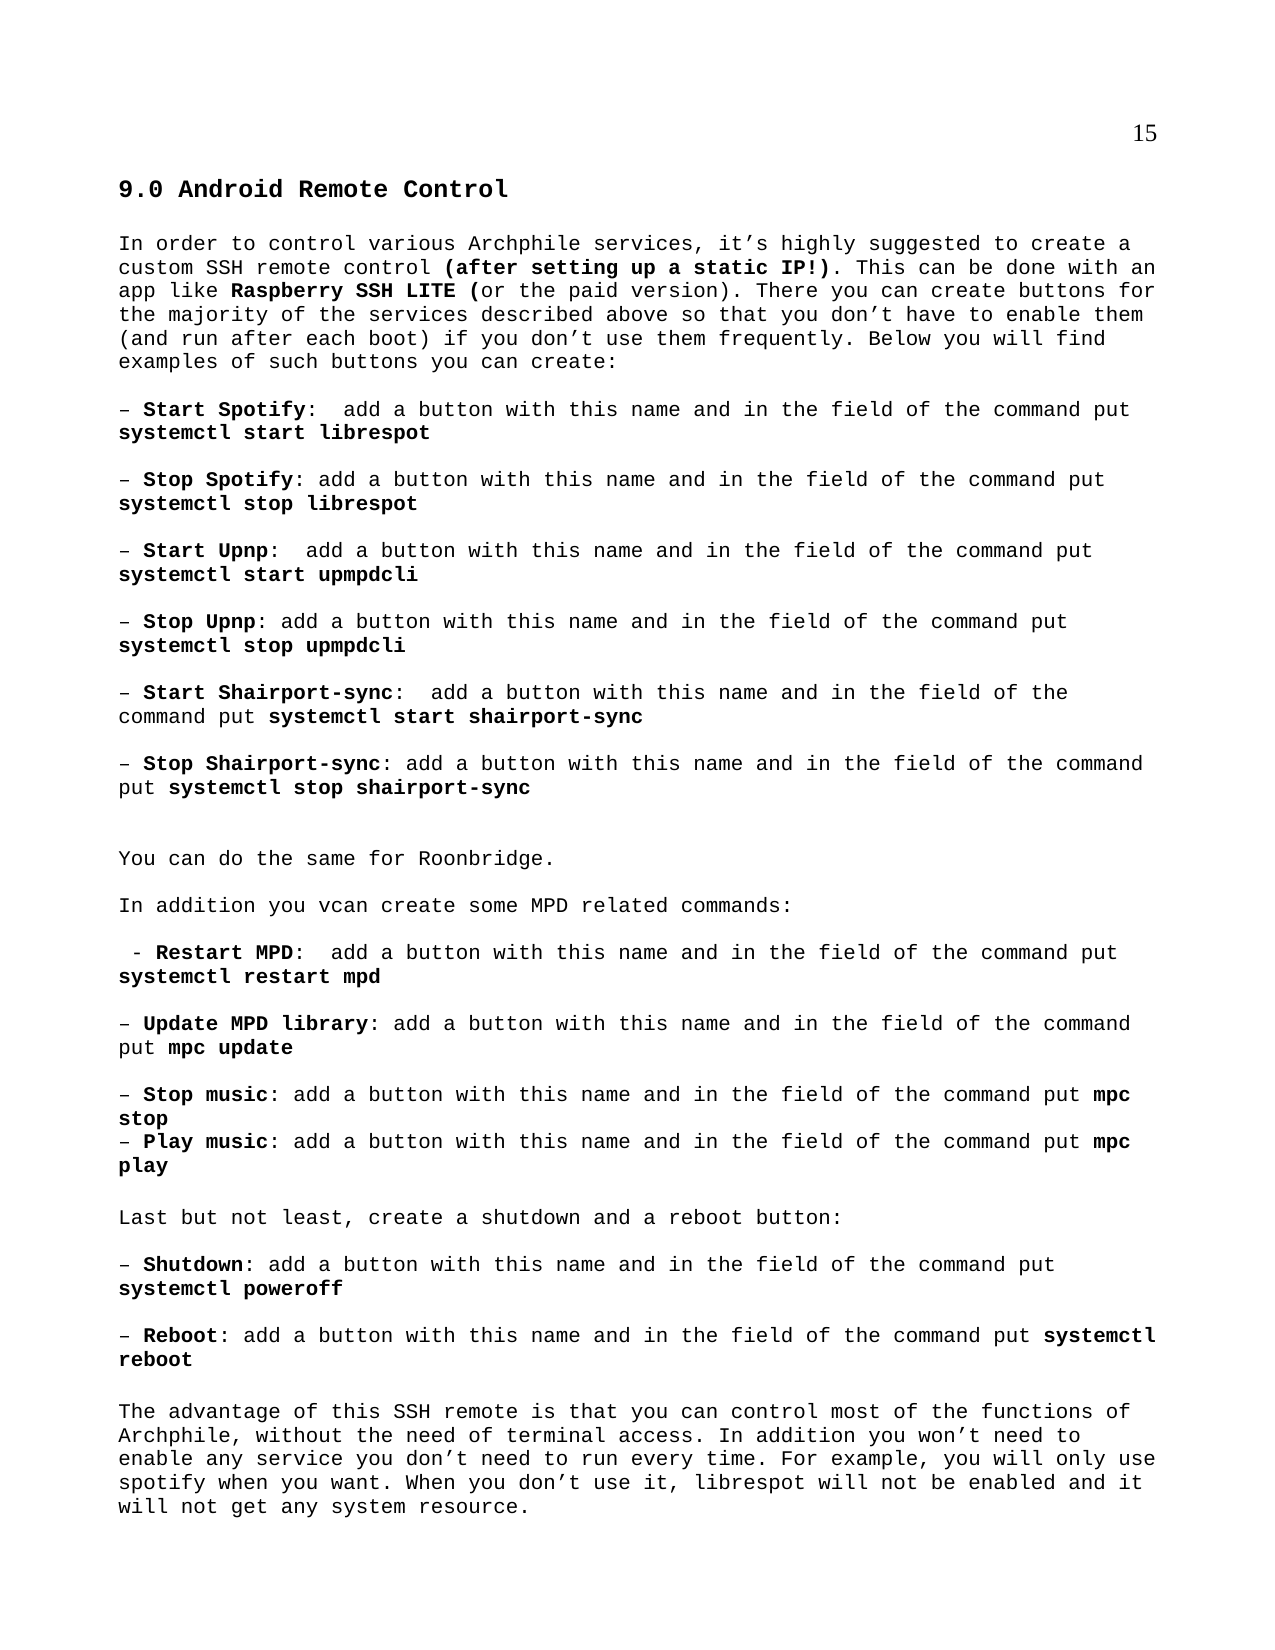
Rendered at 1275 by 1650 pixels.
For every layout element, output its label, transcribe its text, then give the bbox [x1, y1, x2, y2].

text – Start Spotify: add a button with this name and in the field of the command put systemctl start librespot [118, 398, 1157, 446]
text In order to control various Archphile services, it’s highly suggested to create a custom SSH remote control (after setting up a static IP!). This can be done with an app like Raspberry SSH LITE (or the paid version). There you can create buttons for the majority of the services described above so that you don’t have to enable them (and run after each boot) if you don’t use them frequently. Below you will find examples of such buttons you can create: [118, 233, 1157, 375]
text – Update MPD library: add a button with this name and in the field of the command put mpc update [118, 1013, 1157, 1061]
text – Play music: add a button with this name and in the field of the command put mpc play [118, 1132, 1157, 1179]
text – Shutdown: add a button with this name and in the field of the command put systemctl poweroff [118, 1254, 1157, 1302]
text – Stop music: add a button with this name and in the field of the command put mpc stop [118, 1084, 1157, 1132]
text – Stop Shairport-sync: add a button with this name and in the field of the command put systemctl stop shairport-sync [118, 753, 1157, 801]
text Last but not least, create a shutdown and a reboot button: [118, 1207, 1157, 1231]
text - Restart MPD: add a button with this name and in the field of the command put systemctl restart mpd [118, 942, 1157, 990]
text – Start Shairport-sync: add a button with this name and in the field of the command put systemctl start shairport-sync [118, 682, 1157, 729]
text 9.0 Android Remote Control [118, 176, 1157, 205]
text The advantage of this SSH remote is that you can control most of the functions of Archphile, without the need of terminal access. In addition you won’t need to enable any service you don’t need to run every time. For example, you will only use spotify when you want. When you don’t use it, librespot will not be enabled and it will not get any system resource. [118, 1401, 1157, 1519]
text – Stop Upnp: add a button with this name and in the field of the command put systemctl stop upmpdcli [118, 611, 1157, 659]
text – Start Upnp: add a button with this name and in the field of the command put systemctl start upmpdcli [118, 540, 1157, 588]
text – Reboot: add a button with this name and in the field of the command put systemctl reboot [118, 1325, 1157, 1373]
text You can do the same for Roonbridge. [118, 848, 1157, 871]
text In addition you vcan create some MPD related commands: [118, 895, 1157, 919]
text – Stop Spotify: add a button with this name and in the field of the command put systemctl stop librespot [118, 469, 1157, 517]
